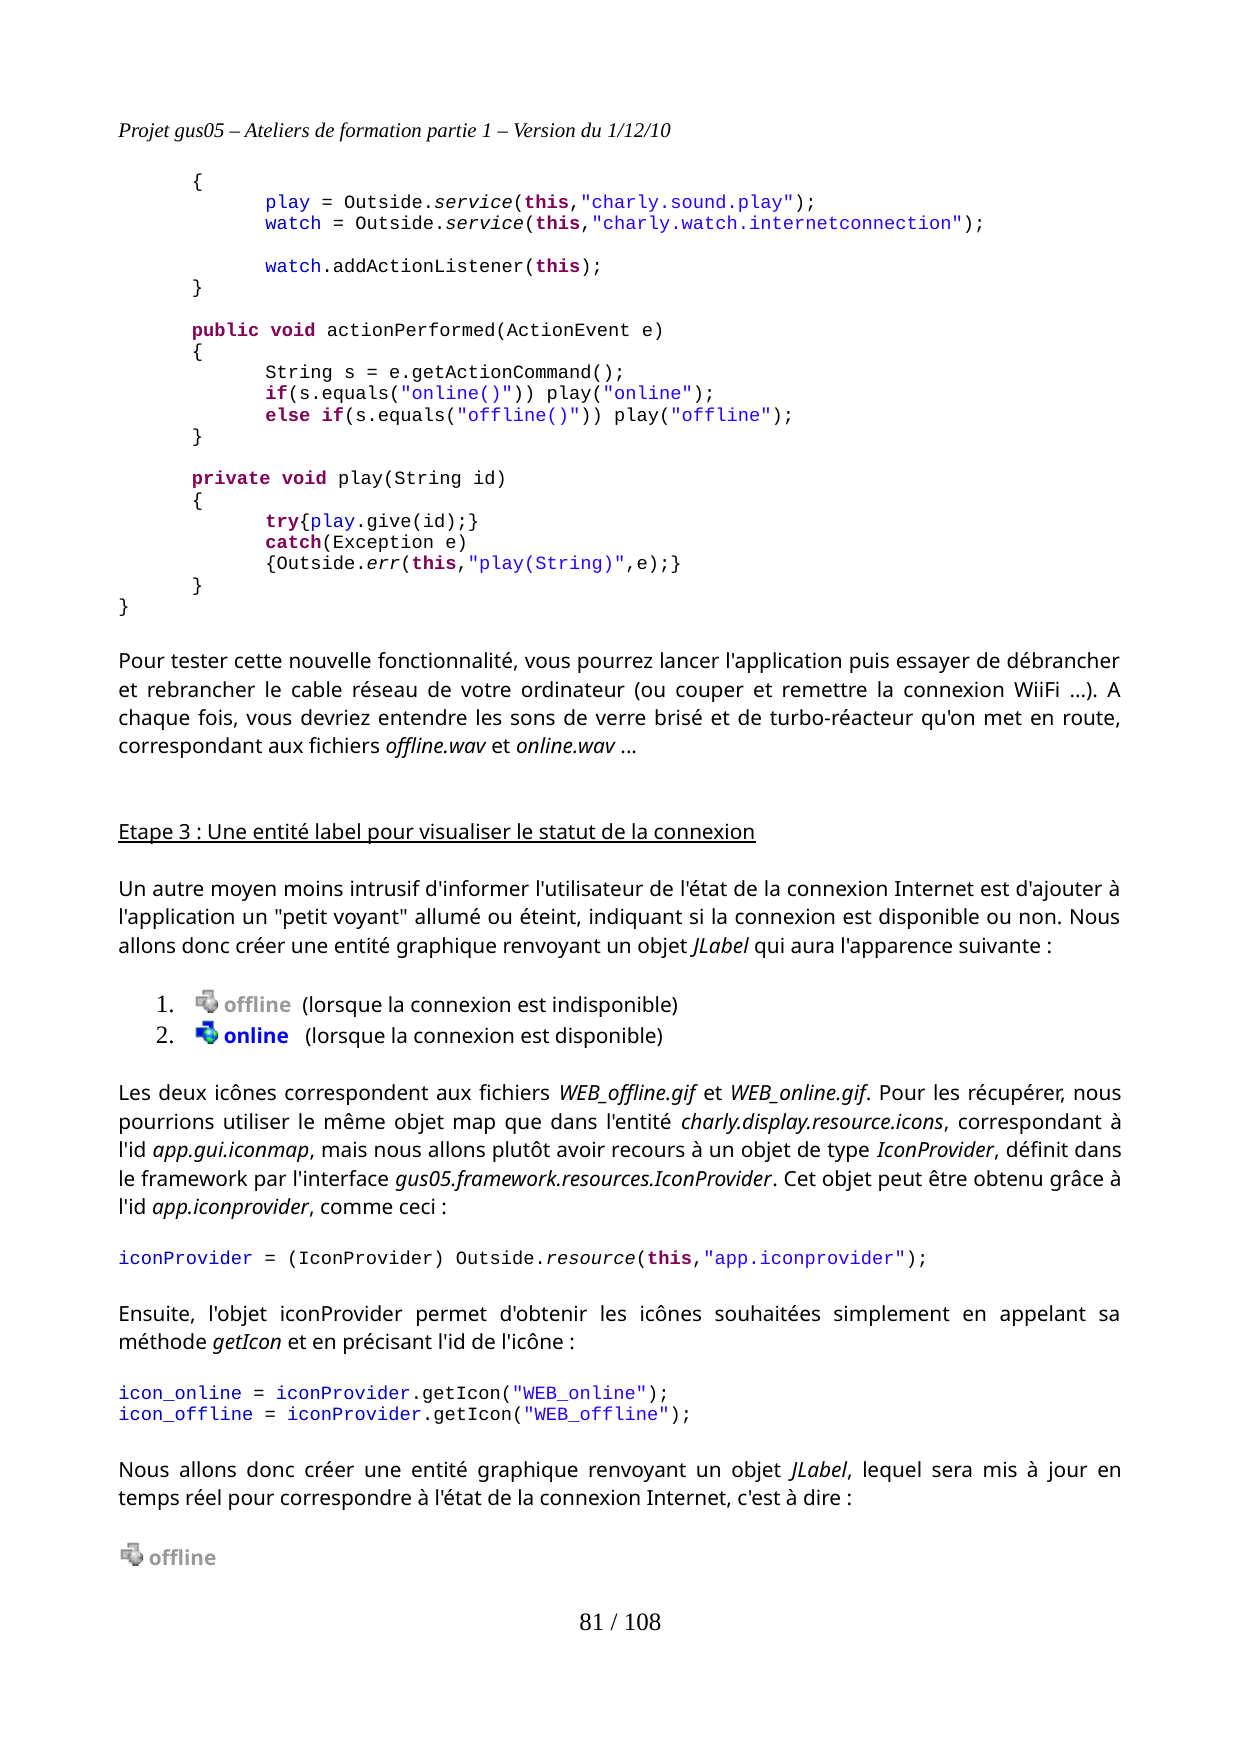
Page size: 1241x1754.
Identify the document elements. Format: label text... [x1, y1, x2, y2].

text Les deux icônes correspondent aux fichiers WEB_offline.gif et WEB_online.gif. Pour les récupérer, nous pourrions utiliser le même objet map que dans l'entité charly.display.resource.icons, correspondant à l'id app.gui.iconmap, mais nous allons plutôt avoir recours à un objet de type IconProvider, définit dans le framework par l'interface gus05.framework.resources.IconProvider. Cet objet peut être obtenu grâce à l'id app.iconprovider, comme ceci : [118, 1078, 1122, 1221]
picture [193, 1018, 219, 1044]
text {Outside.err(this,"play(String)",e);} [118, 554, 1122, 575]
text } [118, 427, 1122, 448]
text offline [118, 1540, 1122, 1571]
text } [118, 597, 1122, 618]
text if(s.equals("online()")) play("online"); [118, 384, 1122, 405]
text public void actionPerformed(ActionEvent e) [118, 320, 1122, 342]
list online (lorsque la connexion est disponible) [156, 1019, 1122, 1050]
text Pour tester cette nouvelle fonctionnalité, vous pourrez lancer l'application puis essayer de débrancher et rebrancher le cable réseau de votre ordinateur (ou couper et remettre la connexion WiiFi ...). A chaque fois, vous devriez entendre les sons de verre brisé et de turbo-réacteur qu'on met en route, correspondant aux fichiers offline.wav et online.wav ... [118, 646, 1122, 760]
text } [118, 278, 1122, 299]
text play = Outside.service(this,"charly.sound.play"); [118, 193, 1122, 214]
text private void play(String id) [118, 469, 1122, 490]
text Etape 3 : Une entité label pour visualiser le statut de la connexion [118, 817, 1122, 845]
text { [118, 490, 1122, 512]
text catch(Exception e) [118, 533, 1122, 554]
picture [118, 1540, 144, 1566]
text try{play.give(id);} [118, 512, 1122, 533]
text } [118, 575, 1122, 597]
text { [118, 342, 1122, 363]
text else if(s.equals("offline()")) play("offline"); [118, 405, 1122, 427]
text Nous allons donc créer une entité graphique renvoyant un objet JLabel, lequel sera mis à jour en temps réel pour correspondre à l'état de la connexion Internet, c'est à dire : [118, 1455, 1122, 1512]
text icon_online = iconProvider.getIcon("WEB_online"); [118, 1384, 1122, 1405]
text watch = Outside.service(this,"charly.watch.internetconnection"); [118, 214, 1122, 235]
text icon_offline = iconProvider.getIcon("WEB_offline"); [118, 1405, 1122, 1426]
text String s = e.getActionCommand(); [118, 363, 1122, 384]
text iconProvider = (IconProvider) Outside.resource(this,"app.iconprovider"); [118, 1249, 1122, 1270]
text Ensuite, l'objet iconProvider permet d'obtenir les icônes souhaitées simplement en appelant sa méthode getIcon et en précisant l'id de l'icône : [118, 1299, 1122, 1356]
text watch.addActionListener(this); [118, 257, 1122, 278]
list offline (lorsque la connexion est indisponible) [156, 988, 1122, 1019]
picture [193, 987, 219, 1013]
text Un autre moyen moins intrusif d'informer l'utilisateur de l'état de la connexion Internet est d'ajouter à l'application un "petit voyant" allumé ou éteint, indiquant si la connexion est disponible ou non. Nous allons donc créer une entité graphique renvoyant un objet JLabel qui aura l'apparence suivante : [118, 874, 1122, 959]
text { [118, 172, 1122, 193]
